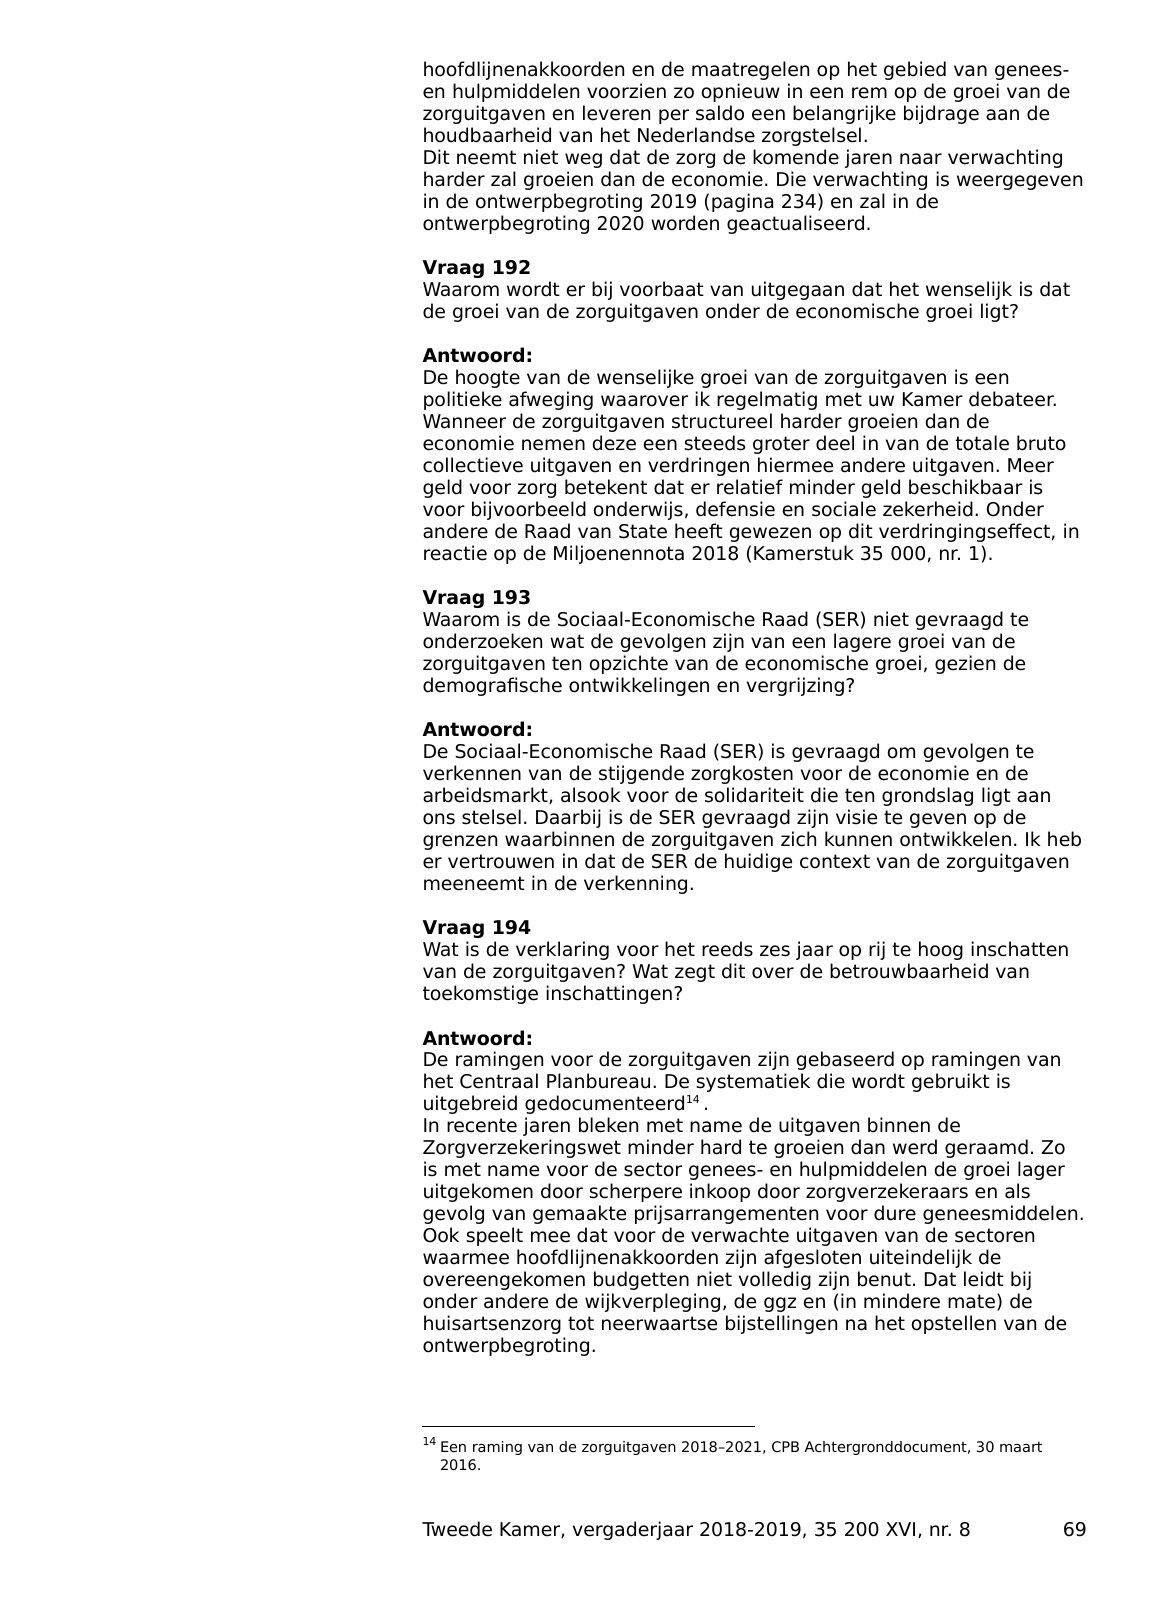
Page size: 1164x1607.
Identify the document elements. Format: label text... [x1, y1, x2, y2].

text De Sociaal-Economische Raad (SER) is gevraagd om gevolgen te verkennen van de stijgende zorgkosten voor de economie en de arbeidsmarkt, alsook voor de solidariteit die ten grondslag ligt aan ons stelsel. Daarbij is de SER gevraagd zijn visie te geven op de grenzen waarbinnen de zorguitgaven zich kunnen ontwikkelen. Ik heb er vertrouwen in dat de SER de huidige context van de zorguitgaven meeneemt in de verkenning. [422, 741, 1087, 895]
text Vraag 193 [422, 587, 1087, 609]
text Een raming van de zorguitgaven 2018–2021, CPB Achtergronddocument, 30 maart 2016. [422, 1435, 1087, 1474]
text Antwoord: [422, 719, 1087, 741]
text Vraag 192 [422, 257, 1087, 279]
text hoofdlijnenakkoorden en de maatregelen op het gebied van genees- en hulpmiddelen voorzien zo opnieuw in een rem op de groei van de zorguitgaven en leveren per saldo een belangrijke bijdrage aan de houdbaarheid van het Nederlandse zorgstelsel. [422, 59, 1087, 147]
text Waarom wordt er bij voorbaat van uitgegaan dat het wenselijk is dat de groei van de zorguitgaven onder de economische groei ligt? [422, 279, 1087, 323]
text Wat is de verklaring voor het reeds zes jaar op rij te hoog inschatten van de zorguitgaven? Wat zegt dit over de betrouwbaarheid van toekomstige inschattingen? [422, 939, 1087, 1005]
text Waarom is de Sociaal-Economische Raad (SER) niet gevraagd te onderzoeken wat de gevolgen zijn van een lagere groei van de zorguitgaven ten opzichte van de economische groei, gezien de demografische ontwikkelingen en vergrijzing? [422, 609, 1087, 697]
text Antwoord: [422, 1027, 1087, 1049]
text Antwoord: [422, 345, 1087, 367]
text Dit neemt niet weg dat de zorg de komende jaren naar verwachting harder zal groeien dan de economie. Die verwachting is weergegeven in de ontwerpbegroting 2019 (pagina 234) en zal in de ontwerpbegroting 2020 worden geactualiseerd. [422, 147, 1087, 235]
text In recente jaren bleken met name de uitgaven binnen de Zorgverzekeringswet minder hard te groeien dan werd geraamd. Zo is met name voor de sector genees- en hulpmiddelen de groei lager uitgekomen door scherpere inkoop door zorgverzekeraars en als gevolg van gemaakte prijsarrangementen voor dure geneesmiddelen. [422, 1115, 1087, 1225]
text Vraag 194 [422, 917, 1087, 939]
text De hoogte van de wenselijke groei van de zorguitgaven is een politieke afweging waarover ik regelmatig met uw Kamer debateer. Wanneer de zorguitgaven structureel harder groeien dan de economie nemen deze een steeds groter deel in van de totale bruto collectieve uitgaven en verdringen hiermee andere uitgaven. Meer geld voor zorg betekent dat er relatief minder geld beschikbaar is voor bijvoorbeeld onderwijs, defensie en sociale zekerheid. Onder andere de Raad van State heeft gewezen op dit verdringingseffect, in reactie op de Miljoenennota 2018 (Kamerstuk 35 000, nr. 1). [422, 367, 1087, 565]
text De ramingen voor de zorguitgaven zijn gebaseerd op ramingen van het Centraal Planbureau. De systematiek die wordt gebruikt is uitgebreid gedocumenteerd. [422, 1049, 1087, 1115]
text Ook speelt mee dat voor de verwachte uitgaven van de sectoren waarmee hoofdlijnenakkoorden zijn afgesloten uiteindelijk de overeengekomen budgetten niet volledig zijn benut. Dat leidt bij onder andere de wijkverpleging, de ggz en (in mindere mate) de huisartsenzorg tot neerwaartse bijstellingen na het opstellen van de ontwerpbegroting. [422, 1225, 1087, 1357]
